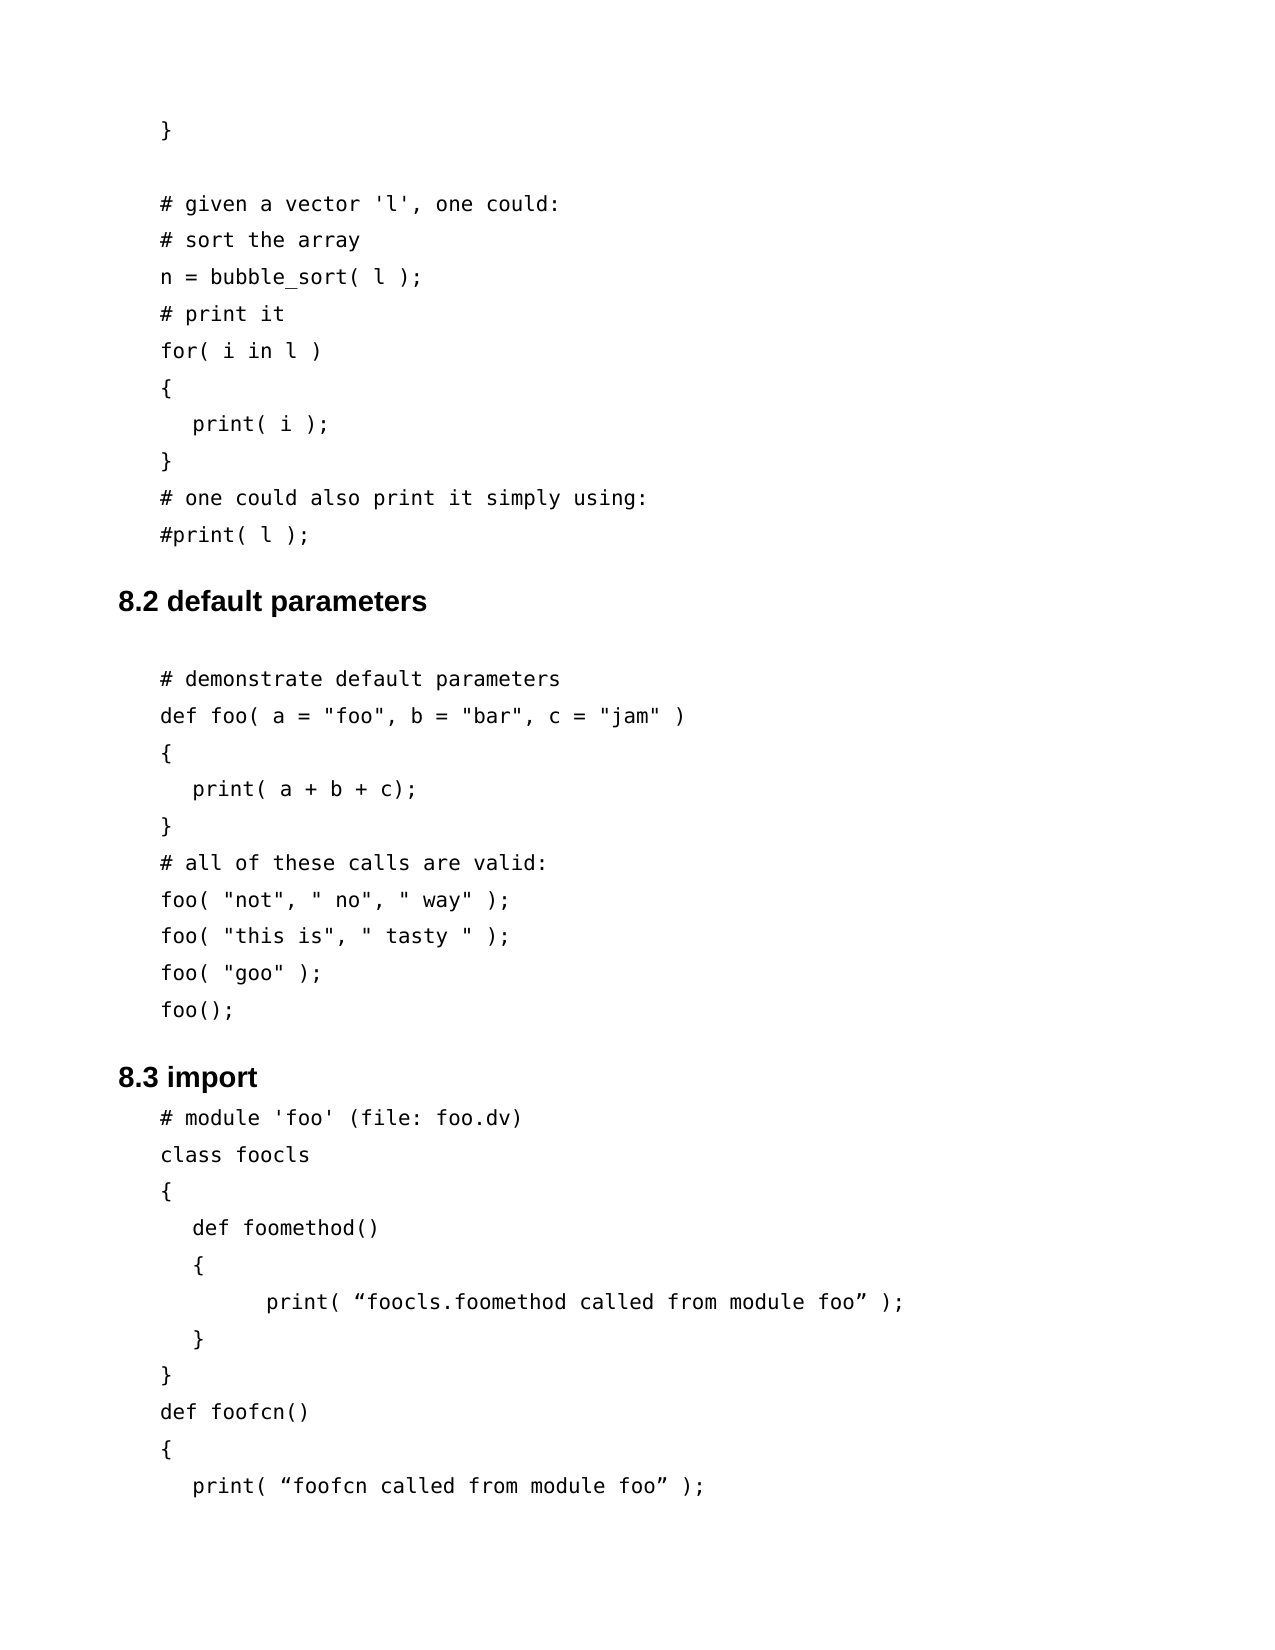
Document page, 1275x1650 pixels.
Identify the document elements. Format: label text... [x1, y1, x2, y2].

text #print( l ); [118, 523, 1157, 547]
subtitle 8.2 default parameters [118, 584, 1157, 618]
text print( “foocls.foomethod called from module foo” ); [118, 1290, 1157, 1314]
text # one could also print it simply using: [118, 486, 1157, 510]
text # module 'foo' (file: foo.dv) [118, 1106, 1157, 1130]
text for( i in l ) [118, 339, 1157, 363]
text # demonstrate default parameters [118, 667, 1157, 691]
text { [118, 376, 1157, 400]
text print( a + b + c); [118, 777, 1157, 802]
text foo( "goo" ); [118, 961, 1157, 986]
text } [118, 449, 1157, 473]
text foo( "not", " no", " way" ); [118, 888, 1157, 912]
text # all of these calls are valid: [118, 851, 1157, 875]
subtitle 8.3 import [118, 1060, 1157, 1093]
text } [118, 1363, 1157, 1388]
text { [118, 741, 1157, 765]
text } [118, 814, 1157, 838]
text # given a vector 'l', one could: [118, 192, 1157, 216]
text # sort the array [118, 228, 1157, 253]
text } [118, 118, 1157, 142]
text { [118, 1179, 1157, 1204]
text print( “foofcn called from module foo” ); [118, 1474, 1157, 1498]
text print( i ); [118, 412, 1157, 437]
text def foomethod() [118, 1216, 1157, 1241]
text n = bubble_sort( l ); [118, 265, 1157, 289]
text # print it [118, 302, 1157, 326]
text foo( "this is", " tasty " ); [118, 924, 1157, 949]
text def foofcn() [118, 1400, 1157, 1424]
text } [118, 1327, 1157, 1351]
text class foocls [118, 1143, 1157, 1167]
text { [118, 1253, 1157, 1277]
text foo(); [118, 998, 1157, 1022]
text def foo( a = "foo", b = "bar", c = "jam" ) [118, 704, 1157, 728]
text { [118, 1437, 1157, 1461]
